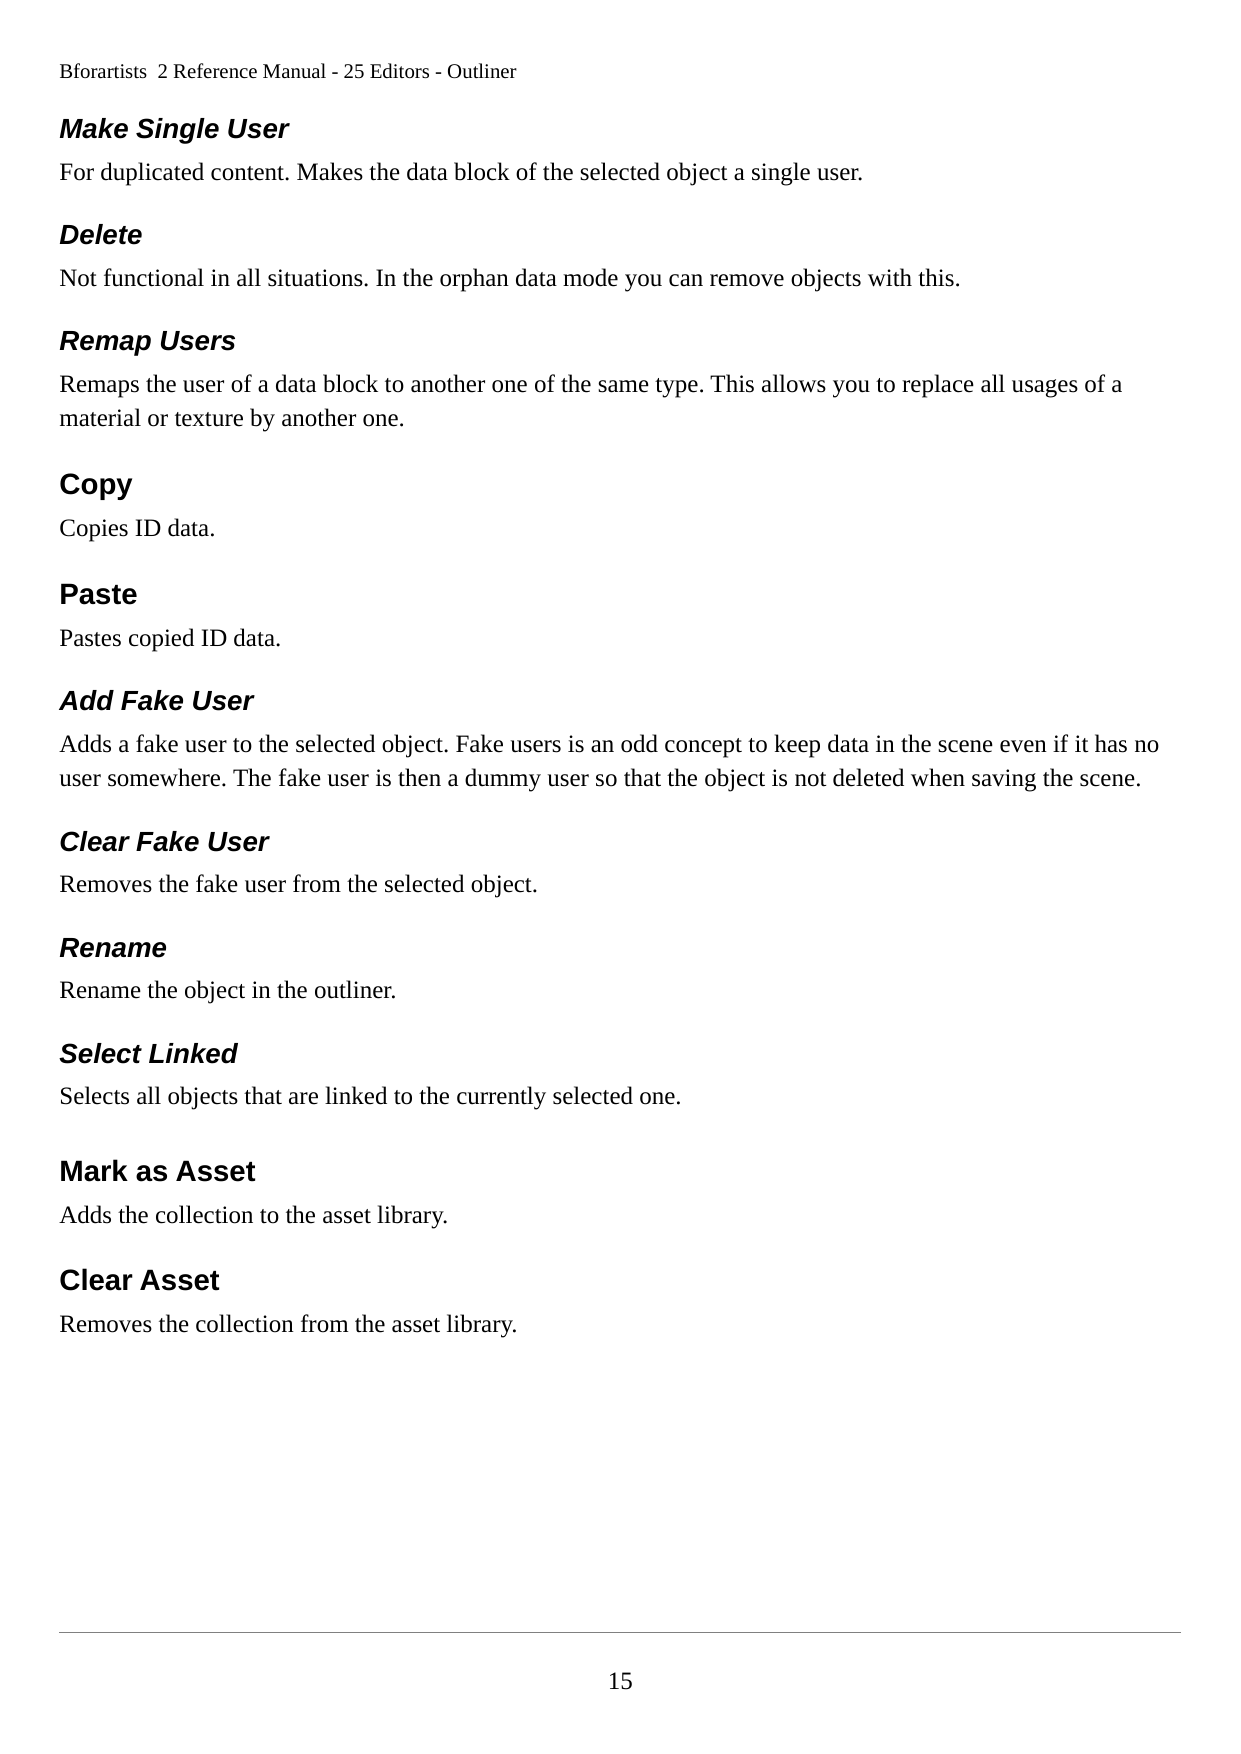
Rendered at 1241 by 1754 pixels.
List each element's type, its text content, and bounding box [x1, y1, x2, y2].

text Adds the collection to the asset library. [59, 1200, 1181, 1228]
subtitle Clear Fake User [59, 825, 1181, 857]
subtitle Copy [59, 467, 1181, 501]
subtitle Remap Users [59, 324, 1181, 356]
text Selects all objects that are linked to the currently selected one. [59, 1081, 1181, 1110]
subtitle Make Single User [59, 113, 1181, 144]
text For duplicated content. Makes the data block of the selected object a single user. [59, 157, 1181, 186]
subtitle Select Linked [59, 1037, 1181, 1069]
text Copies ID data. [59, 513, 1181, 542]
text Rename the object in the outliner. [59, 975, 1181, 1004]
text Remaps the user of a data block to another one of the same type. This allows you to replace all usages of a material or texture by another one. [59, 369, 1181, 432]
text Not functional in all situations. In the orphan data mode you can remove objects with this. [59, 263, 1181, 292]
subtitle Clear Asset [59, 1263, 1181, 1297]
text Adds a fake user to the selected object. Fake users is an odd concept to keep data in the scene even if it has no user somewhere. The fake user is then a dummy user so that the object is not deleted when saving the scene. [59, 729, 1181, 792]
text Removes the collection from the asset library. [59, 1309, 1181, 1338]
text Pastes copied ID data. [59, 623, 1181, 652]
subtitle Delete [59, 218, 1181, 250]
subtitle Paste [59, 577, 1181, 611]
text Removes the fake user from the selected object. [59, 869, 1181, 898]
subtitle Mark as Asset [59, 1153, 1181, 1187]
subtitle Rename [59, 931, 1181, 963]
subtitle Add Fake User [59, 685, 1181, 717]
